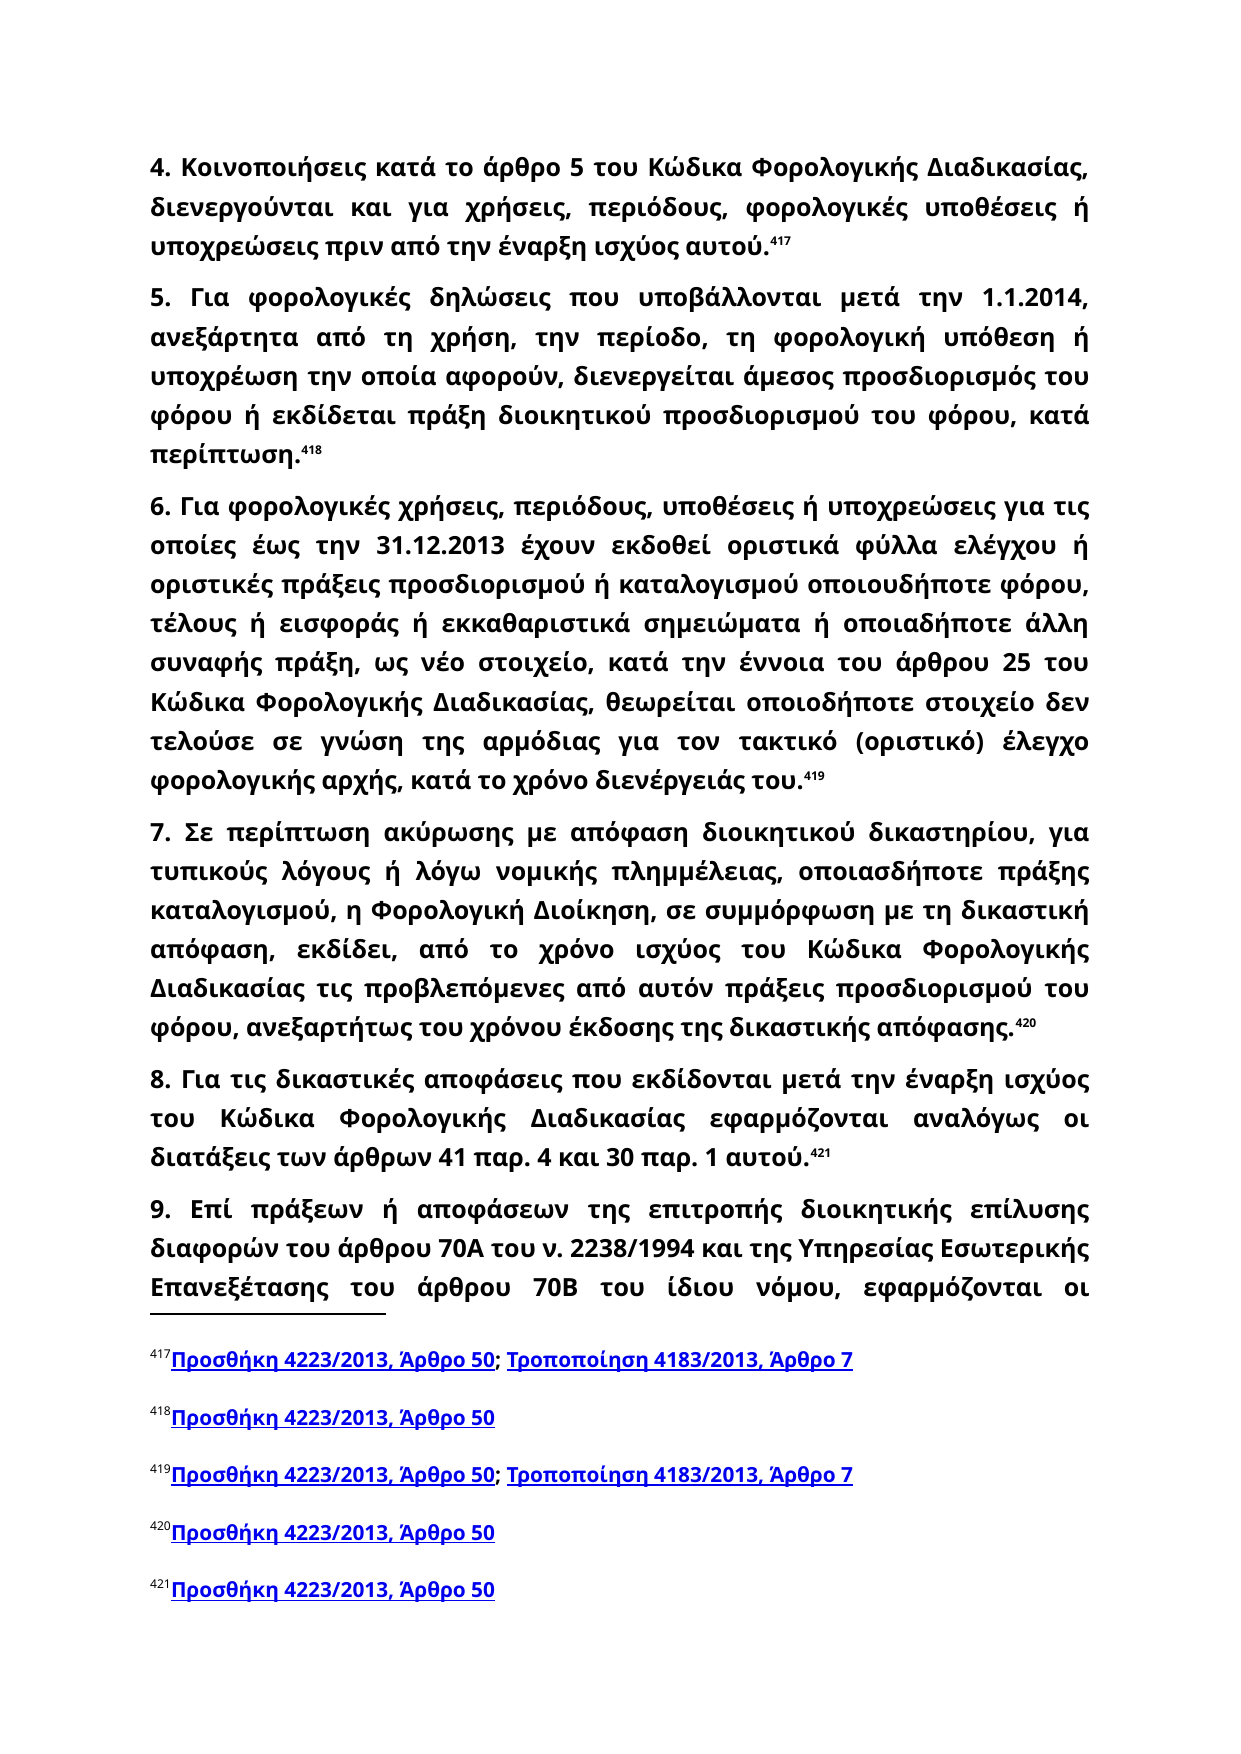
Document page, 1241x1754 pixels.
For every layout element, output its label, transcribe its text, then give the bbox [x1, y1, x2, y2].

text 8. Για τις δικαστικές αποφάσεις που εκδίδονται μετά την έναρξη ισχύος του Κώδικα Φορολογικής Διαδικασίας εφαρμόζονται αναλόγως οι διατάξεις των άρθρων 41 παρ. 4 και 30 παρ. 1 αυτού. [150, 1062, 1090, 1174]
text Προσθήκη 4223/2013, Άρθρο 50 [150, 1403, 1090, 1431]
text Προσθήκη 4223/2013, Άρθρο 50; Τροποποίηση 4183/2013, Άρθρο 7 [150, 1460, 1090, 1489]
text 9. Επί πράξεων ή αποφάσεων της επιτροπής διοικητικής επίλυσης διαφορών του άρθρου 70Α του ν. 2238/1994 και της Υπηρεσίας Εσωτερικής Επανεξέτασης του άρθρου 70Β του ίδιου νόμου, εφαρμόζονται οι [150, 1192, 1090, 1304]
text Προσθήκη 4223/2013, Άρθρο 50; Τροποποίηση 4183/2013, Άρθρο 7 [150, 1345, 1090, 1373]
text 7. Σε περίπτωση ακύρωσης με απόφαση διοικητικού δικαστηρίου, για τυπικούς λόγους ή λόγω νομικής πλημμέλειας, οποιασδήποτε πράξης καταλογισμού, η Φορολογική Διοίκηση, σε συμμόρφωση με τη δικαστική απόφαση, εκδίδει, από το χρόνο ισχύος του Κώδικα Φορολογικής Διαδικασίας τις προβλεπόμενες από αυτόν πράξεις προσδιορισμού του φόρου, ανεξαρτήτως του χρόνου έκδοσης της δικαστικής απόφασης. [150, 814, 1090, 1044]
text Προσθήκη 4223/2013, Άρθρο 50 [150, 1576, 1090, 1604]
text 4. Κοινοποιήσεις κατά το άρθρο 5 του Κώδικα Φορολογικής Διαδικασίας, διενεργούνται και για χρήσεις, περιόδους, φορολογικές υποθέσεις ή υποχρεώσεις πριν από την έναρξη ισχύος αυτού. [150, 150, 1090, 262]
text 5. Για φορολογικές δηλώσεις που υποβάλλονται μετά την 1.1.2014, ανεξάρτητα από τη χρήση, την περίοδο, τη φορολογική υπόθεση ή υποχρέωση την οποία αφορούν, διενεργείται άμεσος προσδιορισμός του φόρου ή εκδίδεται πράξη διοικητικού προσδιορισμού του φόρου, κατά περίπτωση. [150, 280, 1090, 471]
text Προσθήκη 4223/2013, Άρθρο 50 [150, 1518, 1090, 1546]
text 6. Για φορολογικές χρήσεις, περιόδους, υποθέσεις ή υποχρεώσεις για τις οποίες έως την 31.12.2013 έχουν εκδοθεί οριστικά φύλλα ελέγχου ή οριστικές πράξεις προσδιορισμού ή καταλογισμού οποιουδήποτε φόρου, τέλους ή εισφοράς ή εκκαθαριστικά σημειώματα ή οποιαδήποτε άλλη συναφής πράξη, ως νέο στοιχείο, κατά την έννοια του άρθρου 25 του Κώδικα Φορολογικής Διαδικασίας, θεωρείται οποιοδήποτε στοιχείο δεν τελούσε σε γνώση της αρμόδιας για τον τακτικό (οριστικό) έλεγχο φορολογικής αρχής, κατά το χρόνο διενέργειάς του. [150, 488, 1090, 797]
